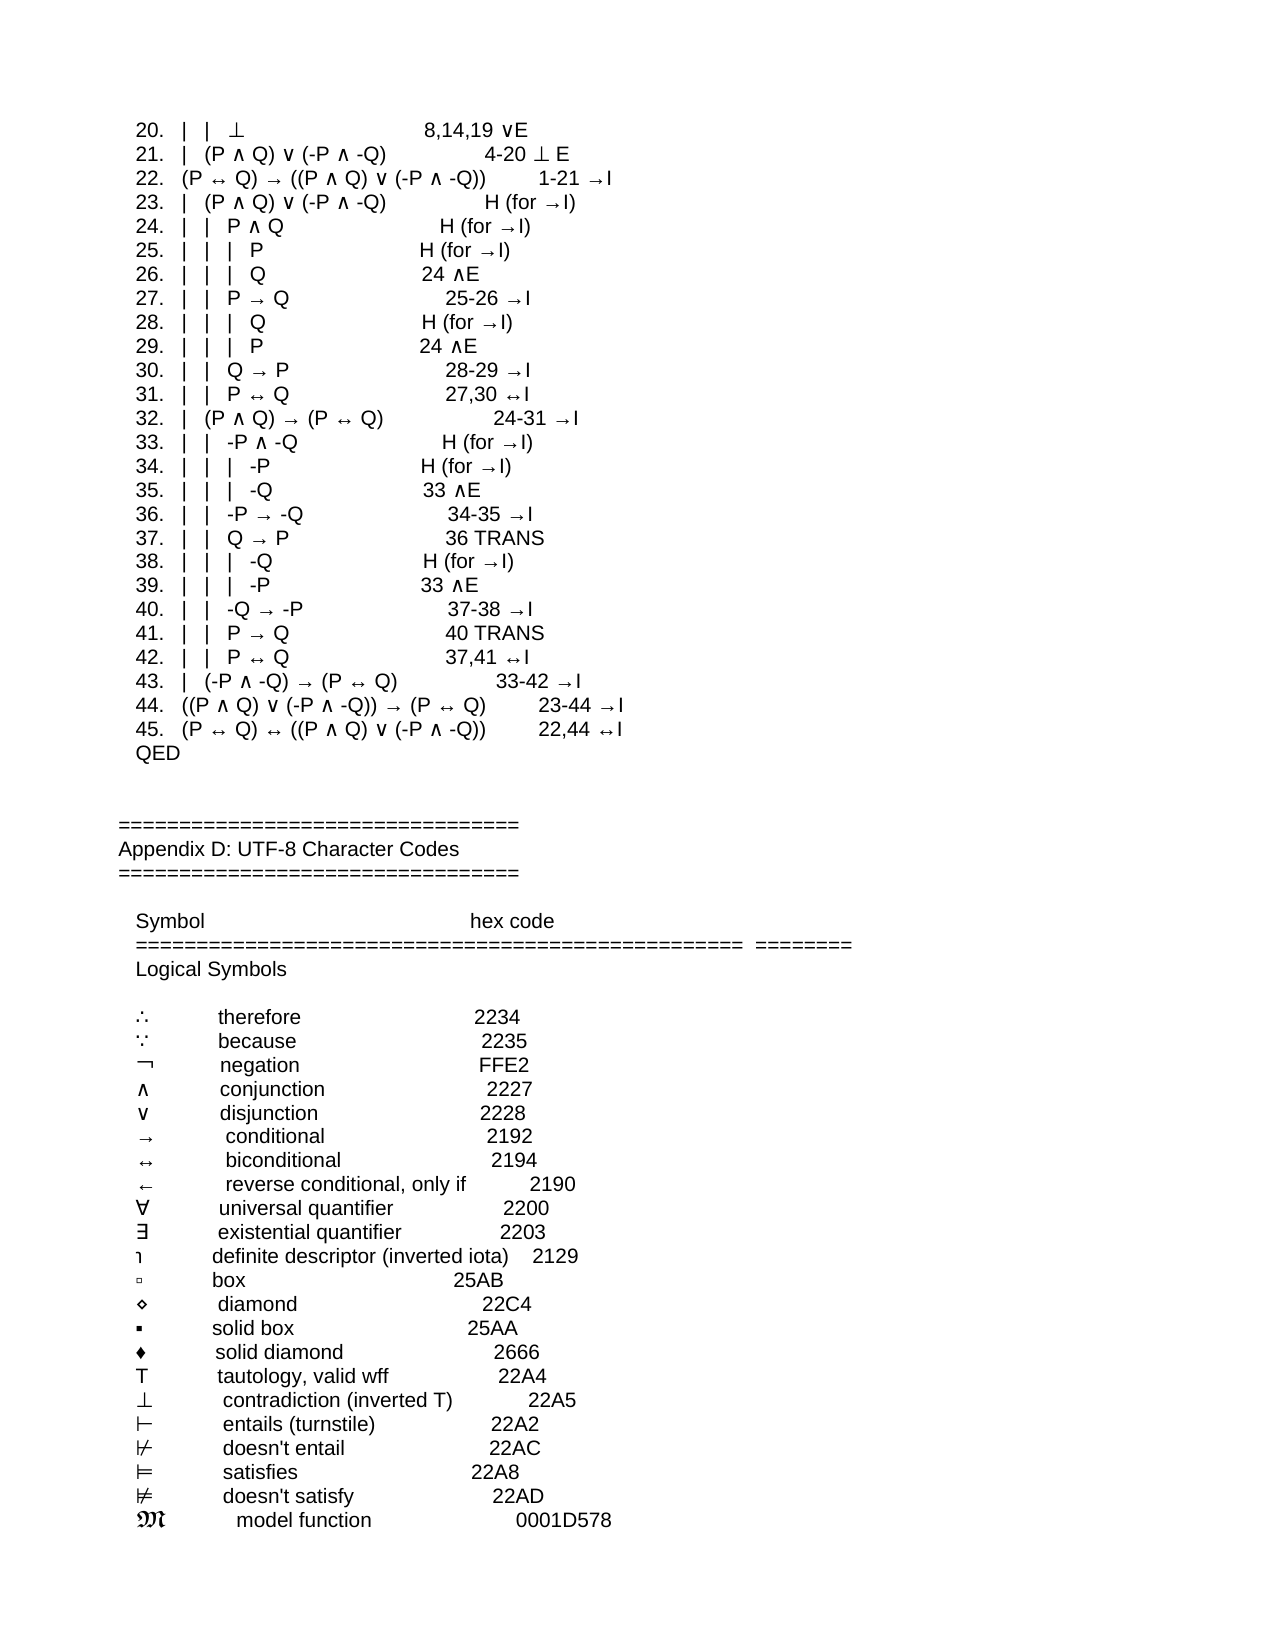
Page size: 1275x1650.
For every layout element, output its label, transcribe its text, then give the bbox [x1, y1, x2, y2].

text 35. | | | -Q 33 ∧E [118, 477, 1157, 501]
text 30. | | Q → P 28-29 →I [118, 358, 1157, 382]
text 28. | | | Q H (for →I) [118, 310, 1157, 334]
text 44. ((P ∧ Q) ∨ (-P ∧ -Q)) → (P ↔ Q) 23-44 →I [118, 693, 1157, 717]
text ================================================== ======== [118, 933, 1157, 957]
text 20. | | ⊥ 8,14,19 ∨E [118, 118, 1157, 142]
text 21. | (P ∧ Q) ∨ (-P ∧ -Q) 4-20 ⊥ E [118, 142, 1157, 166]
text ∃ existential quantifier 2203 [118, 1220, 1157, 1244]
text 22. (P ↔ Q) → ((P ∧ Q) ∨ (-P ∧ -Q)) 1-21 →I [118, 166, 1157, 190]
text ♦ solid diamond 2666 [118, 1340, 1157, 1364]
text ∀ universal quantifier 2200 [118, 1196, 1157, 1220]
text → conditional 2192 [118, 1124, 1157, 1148]
text Appendix D: UTF-8 Character Codes [118, 837, 1157, 861]
text ∨ disjunction 2228 [118, 1100, 1157, 1124]
text ⊥ contradiction (inverted T) 22A5 [118, 1388, 1157, 1412]
text 31. | | P ↔ Q 27,30 ↔I [118, 382, 1157, 406]
text ℩ definite descriptor (inverted iota) 2129 [118, 1244, 1157, 1268]
text 39. | | | -P 33 ∧E [118, 573, 1157, 597]
text ▫ box 25AB [118, 1268, 1157, 1292]
text ⊭ doesn't satisfy 22AD [118, 1484, 1157, 1508]
text 𝕸 model function 0001D578 [118, 1508, 1157, 1532]
text ⊢ entails (turnstile) 22A2 [118, 1412, 1157, 1436]
text 37. | | Q → P 36 TRANS [118, 525, 1157, 549]
text 36. | | -P → -Q 34-35 →I [118, 501, 1157, 525]
text ================================= [118, 813, 1157, 837]
text 45. (P ↔ Q) ↔ ((P ∧ Q) ∨ (-P ∧ -Q)) 22,44 ↔I [118, 717, 1157, 741]
text 41. | | P → Q 40 TRANS [118, 621, 1157, 645]
text 27. | | P → Q 25-26 →I [118, 286, 1157, 310]
text 26. | | | Q 24 ∧E [118, 262, 1157, 286]
text 42. | | P ↔ Q 37,41 ↔I [118, 645, 1157, 669]
text 43. | (-P ∧ -Q) → (P ↔ Q) 33-42 →I [118, 669, 1157, 693]
text ￢ negation FFE2 [118, 1052, 1157, 1076]
text ⋄ diamond 22C4 [118, 1292, 1157, 1316]
text 24. | | P ∧ Q H (for →I) [118, 214, 1157, 238]
text ← reverse conditional, only if 2190 [118, 1172, 1157, 1196]
text Symbol hex code [118, 909, 1157, 933]
text ▪ solid box 25AA [118, 1316, 1157, 1340]
text 23. | (P ∧ Q) ∨ (-P ∧ -Q) H (for →I) [118, 190, 1157, 214]
text 25. | | | P H (for →I) [118, 238, 1157, 262]
text ================================= [118, 861, 1157, 885]
text ∧ conjunction 2227 [118, 1076, 1157, 1100]
text ↔ biconditional 2194 [118, 1148, 1157, 1172]
text T tautology, valid wff 22A4 [118, 1364, 1157, 1388]
text 32. | (P ∧ Q) → (P ↔ Q) 24-31 →I [118, 406, 1157, 429]
text 34. | | | -P H (for →I) [118, 453, 1157, 477]
text ⊨ satisfies 22A8 [118, 1460, 1157, 1484]
text 29. | | | P 24 ∧E [118, 334, 1157, 358]
text 33. | | -P ∧ -Q H (for →I) [118, 429, 1157, 453]
text QED [118, 741, 1157, 765]
text 40. | | -Q → -P 37-38 →I [118, 597, 1157, 621]
text ∵ because 2235 [118, 1028, 1157, 1052]
text 38. | | | -Q H (for →I) [118, 549, 1157, 573]
text Logical Symbols [118, 957, 1157, 981]
text ∴ therefore 2234 [118, 1004, 1157, 1028]
text ⊬ doesn't entail 22AC [118, 1436, 1157, 1460]
